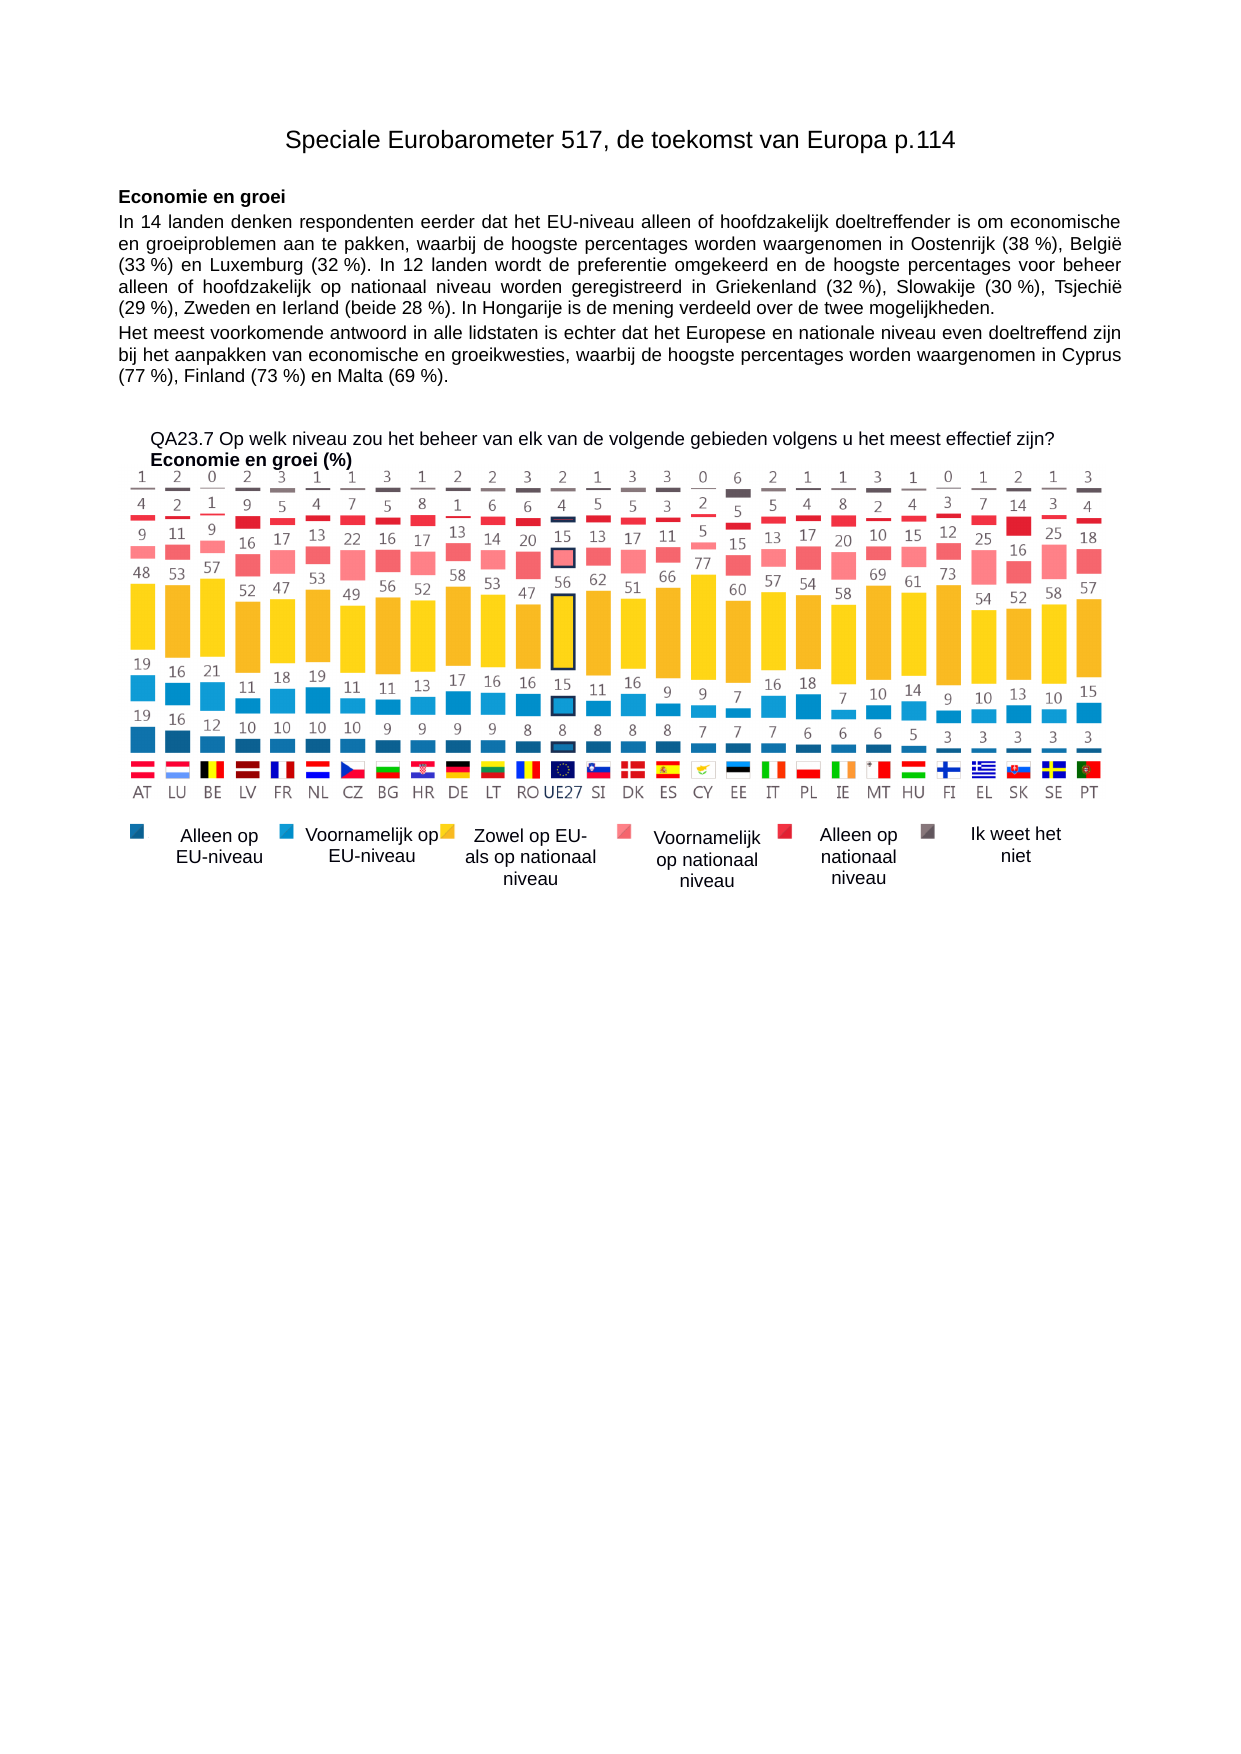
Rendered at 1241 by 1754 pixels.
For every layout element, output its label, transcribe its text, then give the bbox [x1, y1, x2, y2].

text Economie en groei [118, 186, 1122, 208]
picture [118, 464, 1106, 799]
text In 14 landen denken respondenten eerder dat het EU-niveau alleen of hoofdzakelijk doeltreffender is om economische en groeiproblemen aan te pakken, waarbij de hoogste percentages worden waargenomen in Oostenrijk (38 %), België (33 %) en Luxemburg (32 %). In 12 landen wordt de preferentie omgekeerd en de hoogste percentages voor beheer alleen of hoofdzakelijk op nationaal niveau worden geregistreerd in Griekenland (32 %), Slowakije (30 %), Tsjechië (29 %), Zweden en Ierland (beide 28 %). In Hongarije is de mening verdeeld over de twee mogelijkheden. [118, 211, 1122, 319]
text Het meest voorkomende antwoord in alle lidstaten is echter dat het Europese en nationale niveau even doeltreffend zijn bij het aanpakken van economische en groeikwesties, waarbij de hoogste percentages worden waargenomen in Cyprus (77 %), Finland (73 %) en Malta (69 %). [118, 322, 1122, 387]
picture [122, 808, 936, 860]
